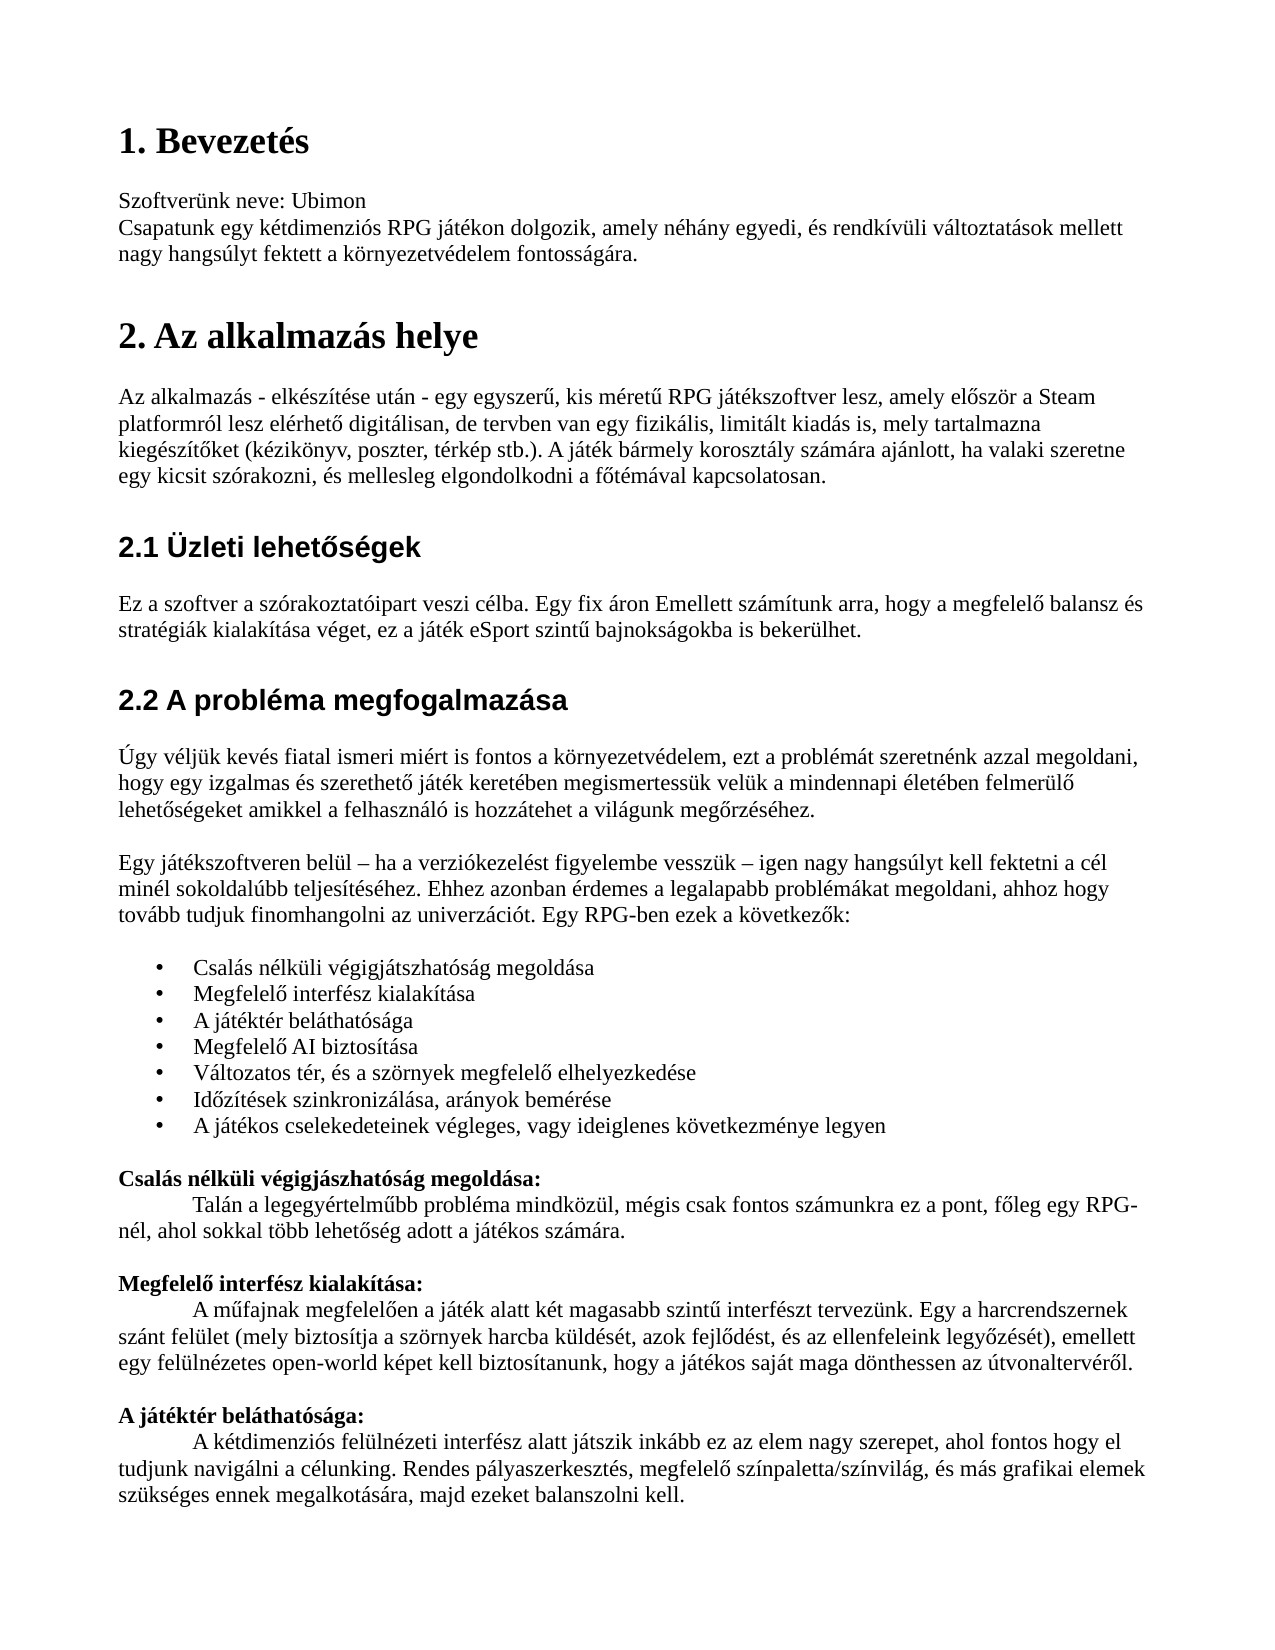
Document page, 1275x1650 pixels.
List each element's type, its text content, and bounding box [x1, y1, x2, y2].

list A játékos cselekedeteinek végleges, vagy ideiglenes következménye legyen [156, 1112, 1157, 1138]
list Változatos tér, és a szörnyek megfelelő elhelyezkedése [156, 1059, 1157, 1086]
text Csalás nélküli végigjászhatóság megoldása: [118, 1165, 1157, 1191]
list Időzítések szinkronizálása, arányok bemérése [156, 1086, 1157, 1112]
text Az alkalmazás - elkészítése után - egy egyszerű, kis méretű RPG játékszoftver lesz, amely először a Steam platformról lesz elérhető digitálisan, de tervben van egy fizikális, limitált kiadás is, mely tartalmazna kiegészítőket (kézikönyv, poszter, térkép stb.). A játék bármely korosztály számára ajánlott, ha valaki szeretne egy kicsit szórakozni, és mellesleg elgondolkodni a főtémával kapcsolatosan. [118, 383, 1157, 489]
subtitle 1. Bevezetés [118, 118, 1157, 161]
text A műfajnak megfelelően a játék alatt két magasabb szintű interfészt tervezünk. Egy a harcrendszernek szánt felület (mely biztosítja a szörnyek harcba küldését, azok fejlődést, és az ellenfeleink legyőzését), emellett egy felülnézetes open-world képet kell biztosítanunk, hogy a játékos saját maga dönthessen az útvonaltervéről. [118, 1297, 1157, 1376]
text Talán a legegyértelműbb probléma mindközül, mégis csak fontos számunkra ez a pont, főleg egy RPG-nél, ahol sokkal több lehetőség adott a játékos számára. [118, 1191, 1157, 1244]
list Megfelelő interfész kialakítása [156, 980, 1157, 1007]
text Szoftverünk neve: Ubimon [118, 188, 1157, 214]
subtitle 2.1 Üzleti lehetőségek [118, 530, 1157, 563]
text Csapatunk egy kétdimenziós RPG játékon dolgozik, amely néhány egyedi, és rendkívüli változtatások mellett nagy hangsúlyt fektett a környezetvédelem fontosságára. [118, 214, 1157, 267]
list Csalás nélküli végigjátszhatóság megoldása [156, 954, 1157, 980]
list A játéktér beláthatósága [156, 1007, 1157, 1033]
text Ez a szoftver a szórakoztatóipart veszi célba. Egy fix áron Emellett számítunk arra, hogy a megfelelő balansz és stratégiák kialakítása véget, ez a játék eSport szintű bajnokságokba is bekerülhet. [118, 589, 1157, 642]
subtitle 2.2 A probléma megfogalmazása [118, 683, 1157, 717]
text Egy játékszoftveren belül – ha a verziókezelést figyelembe vesszük – igen nagy hangsúlyt kell fektetni a cél minél sokoldalúbb teljesítéséhez. Ehhez azonban érdemes a legalapabb problémákat megoldani, ahhoz hogy tovább tudjuk finomhangolni az univerzációt. Egy RPG-ben ezek a következők: [118, 848, 1157, 928]
text A kétdimenziós felülnézeti interfész alatt játszik inkább ez az elem nagy szerepet, ahol fontos hogy el tudjunk navigálni a célunking. Rendes pályaszerkesztés, megfelelő színpaletta/színvilág, és más grafikai elemek szükséges ennek megalkotására, majd ezeket balanszolni kell. [118, 1428, 1157, 1507]
text Megfelelő interfész kialakítása: [118, 1270, 1157, 1297]
text Úgy véljük kevés fiatal ismeri miért is fontos a környezetvédelem, ezt a problémát szeretnénk azzal megoldani, hogy egy izgalmas és szerethető játék keretében megismertessük velük a mindennapi életében felmerülő lehetőségeket amikkel a felhasználó is hozzátehet a világunk megőrzéséhez. [118, 743, 1157, 822]
text A játéktér beláthatósága: [118, 1402, 1157, 1428]
subtitle 2. Az alkalmazás helye [118, 314, 1157, 357]
list Megfelelő AI biztosítása [156, 1033, 1157, 1059]
